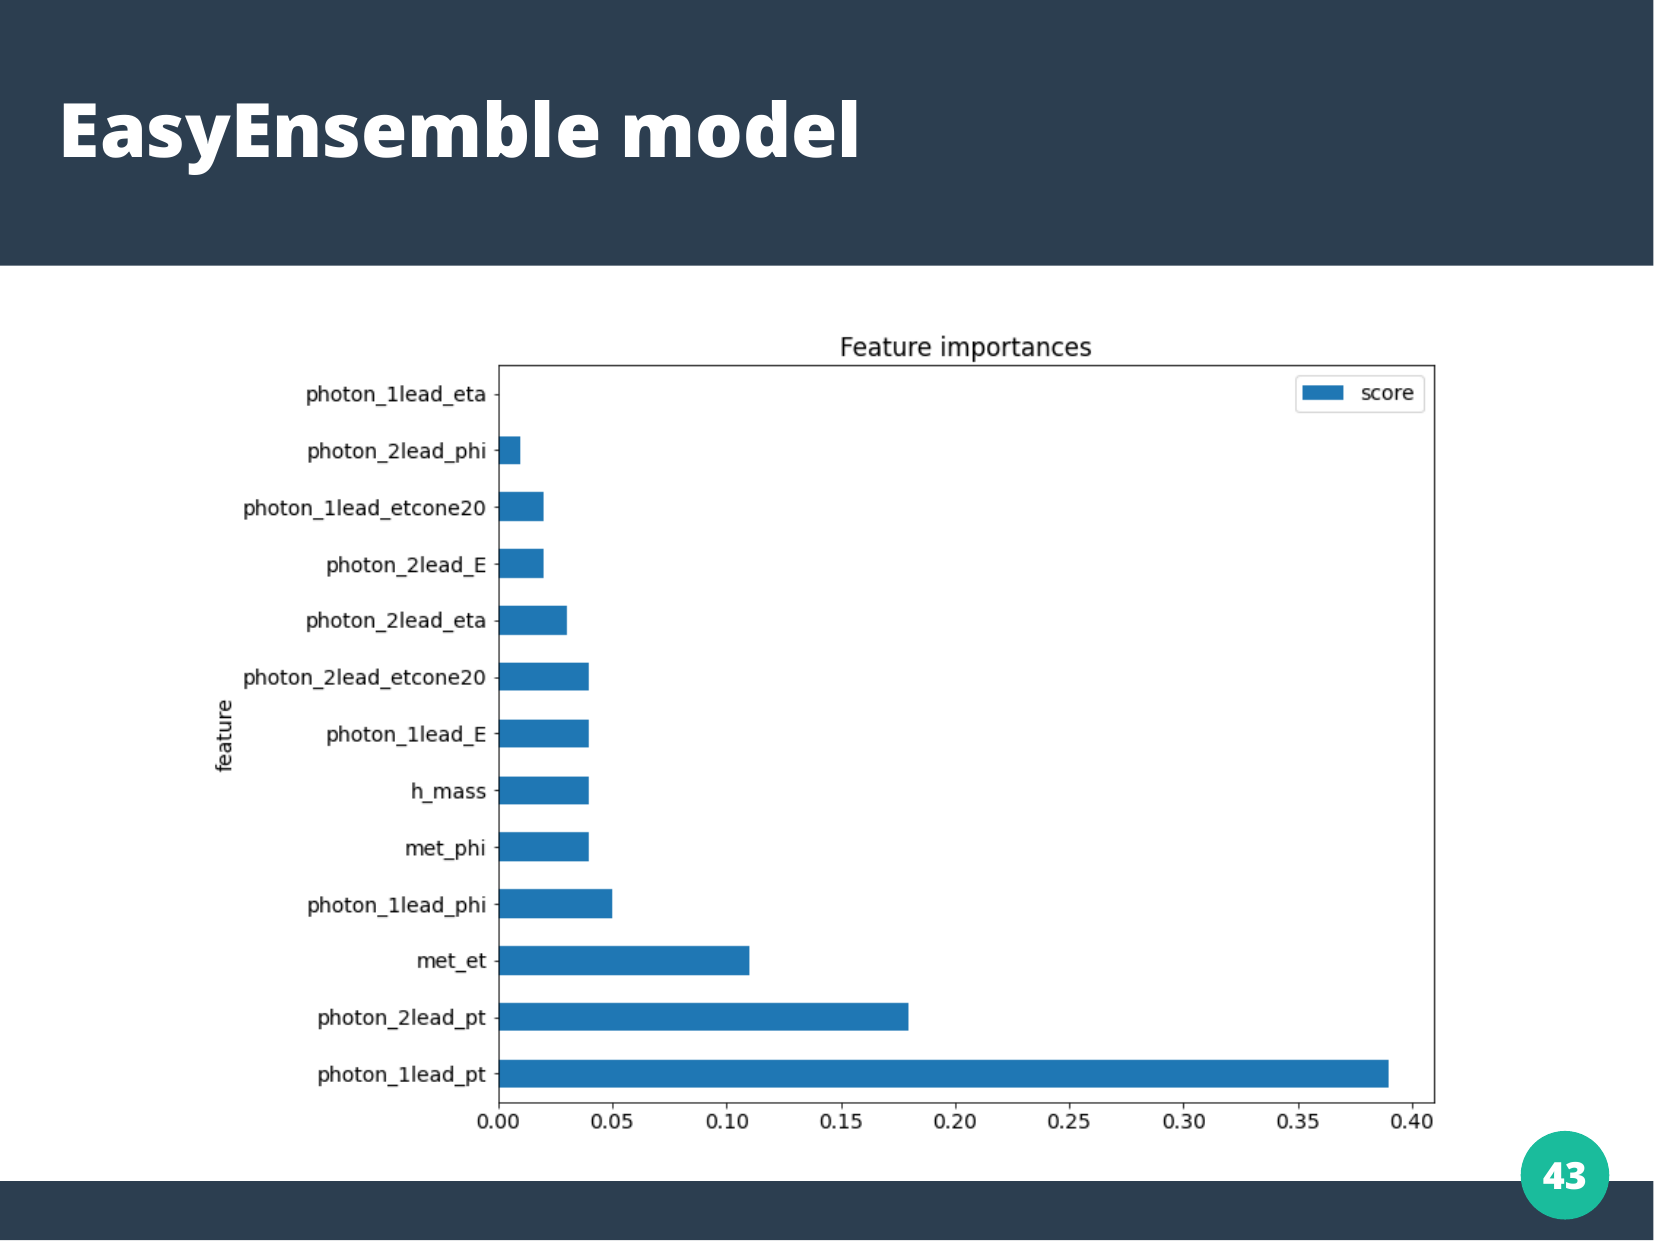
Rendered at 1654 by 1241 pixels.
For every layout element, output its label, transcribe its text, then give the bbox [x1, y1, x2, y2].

picture [195, 314, 1456, 1155]
title EasyEnsemble model [59, 49, 1595, 207]
